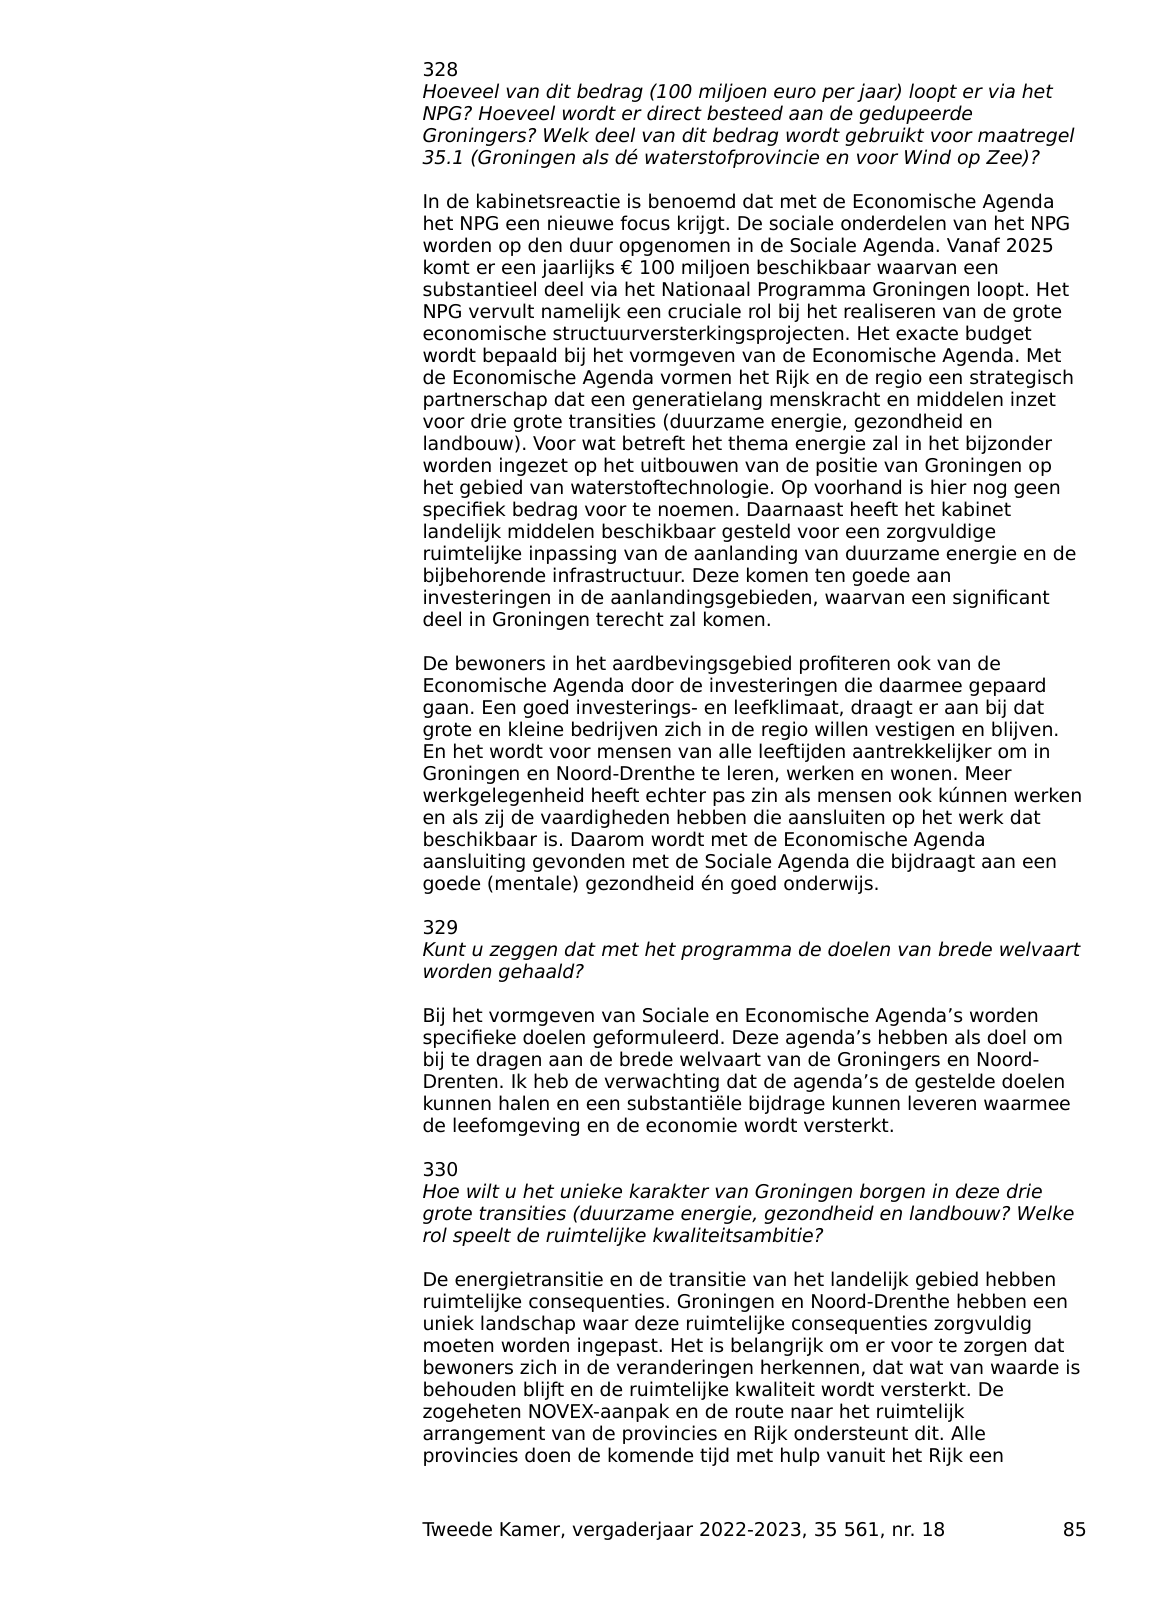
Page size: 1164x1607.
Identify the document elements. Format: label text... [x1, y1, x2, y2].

text De energietransitie en de transitie van het landelijk gebied hebben ruimtelijke consequenties. Groningen en Noord-Drenthe hebben een uniek landschap waar deze ruimtelijke consequenties zorgvuldig moeten worden ingepast. Het is belangrijk om er voor te zorgen dat bewoners zich in de veranderingen herkennen, dat wat van waarde is behouden blijft en de ruimtelijke kwaliteit wordt versterkt. De zogeheten NOVEX-aanpak en de route naar het ruimtelijk arrangement van de provincies en Rijk ondersteunt dit. Alle provincies doen de komende tijd met hulp vanuit het Rijk een [422, 1269, 1087, 1467]
text Hoeveel van dit bedrag (100 miljoen euro per jaar) loopt er via het NPG? Hoeveel wordt er direct besteed aan de gedupeerde Groningers? Welk deel van dit bedrag wordt gebruikt voor maatregel 35.1 (Groningen als dé waterstofprovincie en voor Wind op Zee)? [422, 81, 1087, 169]
text 329 [422, 917, 1087, 939]
text De bewoners in het aardbevingsgebied profiteren ook van de Economische Agenda door de investeringen die daarmee gepaard gaan. Een goed investerings- en leefklimaat, draagt er aan bij dat grote en kleine bedrijven zich in de regio willen vestigen en blijven. En het wordt voor mensen van alle leeftijden aantrekkelijker om in Groningen en Noord-Drenthe te leren, werken en wonen. Meer werkgelegenheid heeft echter pas zin als mensen ook kúnnen werken en als zij de vaardigheden hebben die aansluiten op het werk dat beschikbaar is. Daarom wordt met de Economische Agenda aansluiting gevonden met de Sociale Agenda die bijdraagt aan een goede (mentale) gezondheid én goed onderwijs. [422, 653, 1087, 895]
text In de kabinetsreactie is benoemd dat met de Economische Agenda het NPG een nieuwe focus krijgt. De sociale onderdelen van het NPG worden op den duur opgenomen in de Sociale Agenda. Vanaf 2025 komt er een jaarlijks € 100 miljoen beschikbaar waarvan een substantieel deel via het Nationaal Programma Groningen loopt. Het NPG vervult namelijk een cruciale rol bij het realiseren van de grote economische structuurversterkingsprojecten. Het exacte budget wordt bepaald bij het vormgeven van de Economische Agenda. Met de Economische Agenda vormen het Rijk en de regio een strategisch partnerschap dat een generatielang menskracht en middelen inzet voor drie grote transities (duurzame energie, gezondheid en landbouw). Voor wat betreft het thema energie zal in het bijzonder worden ingezet op het uitbouwen van de positie van Groningen op het gebied van waterstoftechnologie. Op voorhand is hier nog geen specifiek bedrag voor te noemen. Daarnaast heeft het kabinet landelijk middelen beschikbaar gesteld voor een zorgvuldige ruimtelijke inpassing van de aanlanding van duurzame energie en de bijbehorende infrastructuur. Deze komen ten goede aan investeringen in de aanlandingsgebieden, waarvan een significant deel in Groningen terecht zal komen. [422, 191, 1087, 631]
text 328 [422, 59, 1087, 81]
text Kunt u zeggen dat met het programma de doelen van brede welvaart worden gehaald? [422, 939, 1087, 983]
text Hoe wilt u het unieke karakter van Groningen borgen in deze drie grote transities (duurzame energie, gezondheid en landbouw? Welke rol speelt de ruimtelijke kwaliteitsambitie? [422, 1181, 1087, 1247]
text Bij het vormgeven van Sociale en Economische Agenda’s worden specifieke doelen geformuleerd. Deze agenda’s hebben als doel om bij te dragen aan de brede welvaart van de Groningers en Noord-Drenten. Ik heb de verwachting dat de agenda’s de gestelde doelen kunnen halen en een substantiële bijdrage kunnen leveren waarmee de leefomgeving en de economie wordt versterkt. [422, 1005, 1087, 1137]
text 330 [422, 1159, 1087, 1181]
